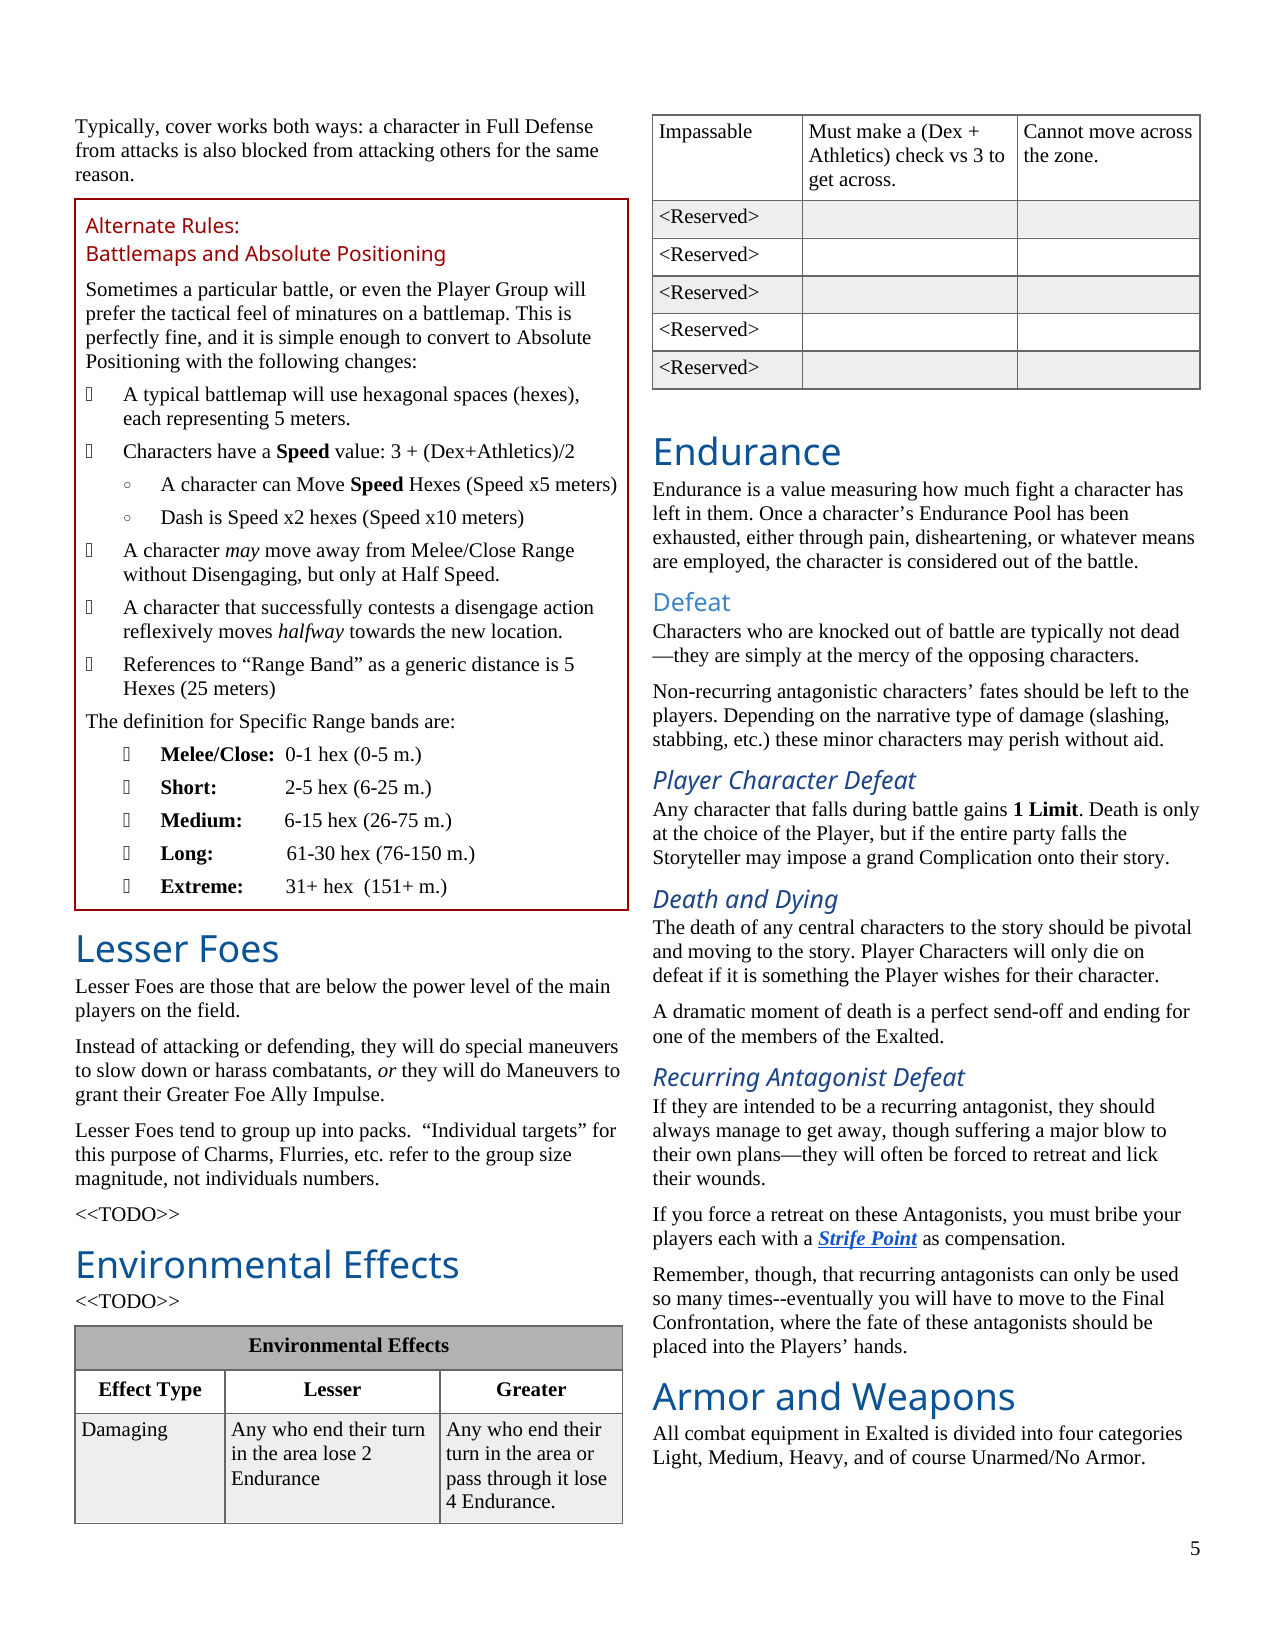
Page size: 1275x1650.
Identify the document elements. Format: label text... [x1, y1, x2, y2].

text Instead of attacking or defending, they will do special maneuvers to slow down or harass combatants, or they will do Maneuvers to grant their Greater Foe Ally Impulse. [75, 1034, 622, 1106]
table_cell [803, 201, 1017, 237]
table_cell Any who end their turn in the area lose 2 Endurance [226, 1414, 439, 1522]
text The death of any central characters to the story should be pivotal and moving to the story. Player Characters will only die on defeat if it is something the Player wishes for their character. [652, 915, 1200, 987]
subtitle Lesser Foes [75, 923, 622, 974]
table_cell [803, 239, 1017, 275]
table_cell [803, 314, 1017, 350]
subtitle Death and Dying [652, 881, 1200, 915]
text A dramatic moment of death is a perfect send-off and ending for one of the members of the Exalted. [652, 999, 1200, 1048]
text Characters who are knocked out of battle are typically not dead—they are simply at the mercy of the opposing characters. [652, 619, 1200, 667]
text Lesser Foes are those that are below the power level of the main players on the field. [75, 974, 622, 1022]
text Remember, though, that recurring antagonists can only be used so many times--eventually you will have to move to the Final Confrontation, where the fate of these antagonists should be placed into the Players’ hands. [652, 1262, 1200, 1358]
table_cell Cannot move across the zone. [1018, 116, 1199, 200]
subtitle Environmental Effects [75, 1238, 622, 1289]
table_header Alternate Rules: Battlemaps and Absolute Positioning Sometimes a particular battle, or even the Player Group will prefer the tactical feel of minatures on a battlemap. This is perfectly fine, and it is simple enough to convert to Absolute Positioning with the following changes: A typical battlemap will use hexagonal spaces (hexes), each representing 5 meters. Characters have a Speed value: 3 + (Dex+Athletics)/2 A character can Move Speed Hexes (Speed x5 meters) Dash is Speed x2 hexes (Speed x10 meters) A character may move away from Melee/Close Range without Disengaging, but only at Half Speed. A character that successfully contests a disengage action reflexively moves halfway towards the new location. References to “Range Band” as a generic distance is 5 Hexes (25 meters) The definition for Specific Range bands are: Melee/Close: 0-1 hex (0-5 m.) Short: 2-5 hex (6-25 m.) Medium: 6-15 hex (26-75 m.) Long: 61-30 hex (76-150 m.) Extreme: 31+ hex (151+ m.) [76, 200, 627, 909]
table_cell Effect Type [76, 1371, 224, 1413]
table_cell [1018, 239, 1199, 275]
table_cell Impassable [653, 116, 802, 200]
text Endurance is a value measuring how much fight a character has left in them. Once a character’s Endurance Pool has been exhausted, either through pain, disheartening, or whatever means are employed, the character is considered out of the battle. [652, 476, 1200, 573]
table_cell <Reserved> [653, 239, 802, 275]
text If you force a retreat on these Antagonists, you must bribe your players each with a Strife Point as compensation. [652, 1202, 1200, 1250]
table_cell Greater [441, 1371, 622, 1413]
table_cell Lesser [226, 1371, 439, 1413]
table_cell [1018, 201, 1199, 237]
table_cell [1018, 314, 1199, 350]
text If they are intended to be a recurring antagonist, they should always manage to get away, though suffering a major blow to their own plans—they will often be forced to retreat and lick their wounds. [652, 1094, 1200, 1190]
text All combat equipment in Exalted is divided into four categories Light, Medium, Heavy, and of course Unarmed/No Armor. [652, 1421, 1200, 1469]
text Non-recurring antagonistic characters’ fates should be left to the players. Depending on the narrative type of damage (slashing, stabbing, etc.) these minor characters may perish without aid. [652, 679, 1200, 751]
table_cell <Reserved> [653, 201, 802, 237]
subtitle Armor and Weapons [652, 1370, 1200, 1421]
table_cell [803, 277, 1017, 313]
table_cell <Reserved> [653, 314, 802, 350]
subtitle Endurance [652, 425, 1200, 476]
text Any character that falls during battle gains 1 Limit. Death is only at the choice of the Player, but if the entire party falls the Storyteller may impose a grand Complication onto their story. [652, 797, 1200, 869]
table_cell [1018, 277, 1199, 313]
table_cell <Reserved> [653, 352, 802, 388]
subtitle Player Character Defeat [652, 763, 1200, 797]
text Typically, cover works both ways: a character in Full Defense from attacks is also blocked from attacking others for the same reason. [75, 114, 622, 186]
text <<TODO>> [75, 1202, 622, 1226]
text Lesser Foes tend to group up into packs. “Individual targets” for this purpose of Charms, Flurries, etc. refer to the group size magnitude, not individuals numbers. [75, 1118, 622, 1190]
table_cell [803, 352, 1017, 388]
subtitle Recurring Antagonist Defeat [652, 1059, 1200, 1094]
text <<TODO>> [75, 1289, 622, 1313]
table_cell [1018, 352, 1199, 388]
table_cell Damaging [76, 1414, 224, 1522]
table_cell <Reserved> [653, 277, 802, 313]
table_cell Any who end their turn in the area or pass through it lose 4 Endurance. [441, 1414, 622, 1522]
table_header Environmental Effects [76, 1327, 622, 1369]
table_cell Must make a (Dex + Athletics) check vs 3 to get across. [803, 116, 1017, 200]
subtitle Defeat [652, 585, 1200, 619]
